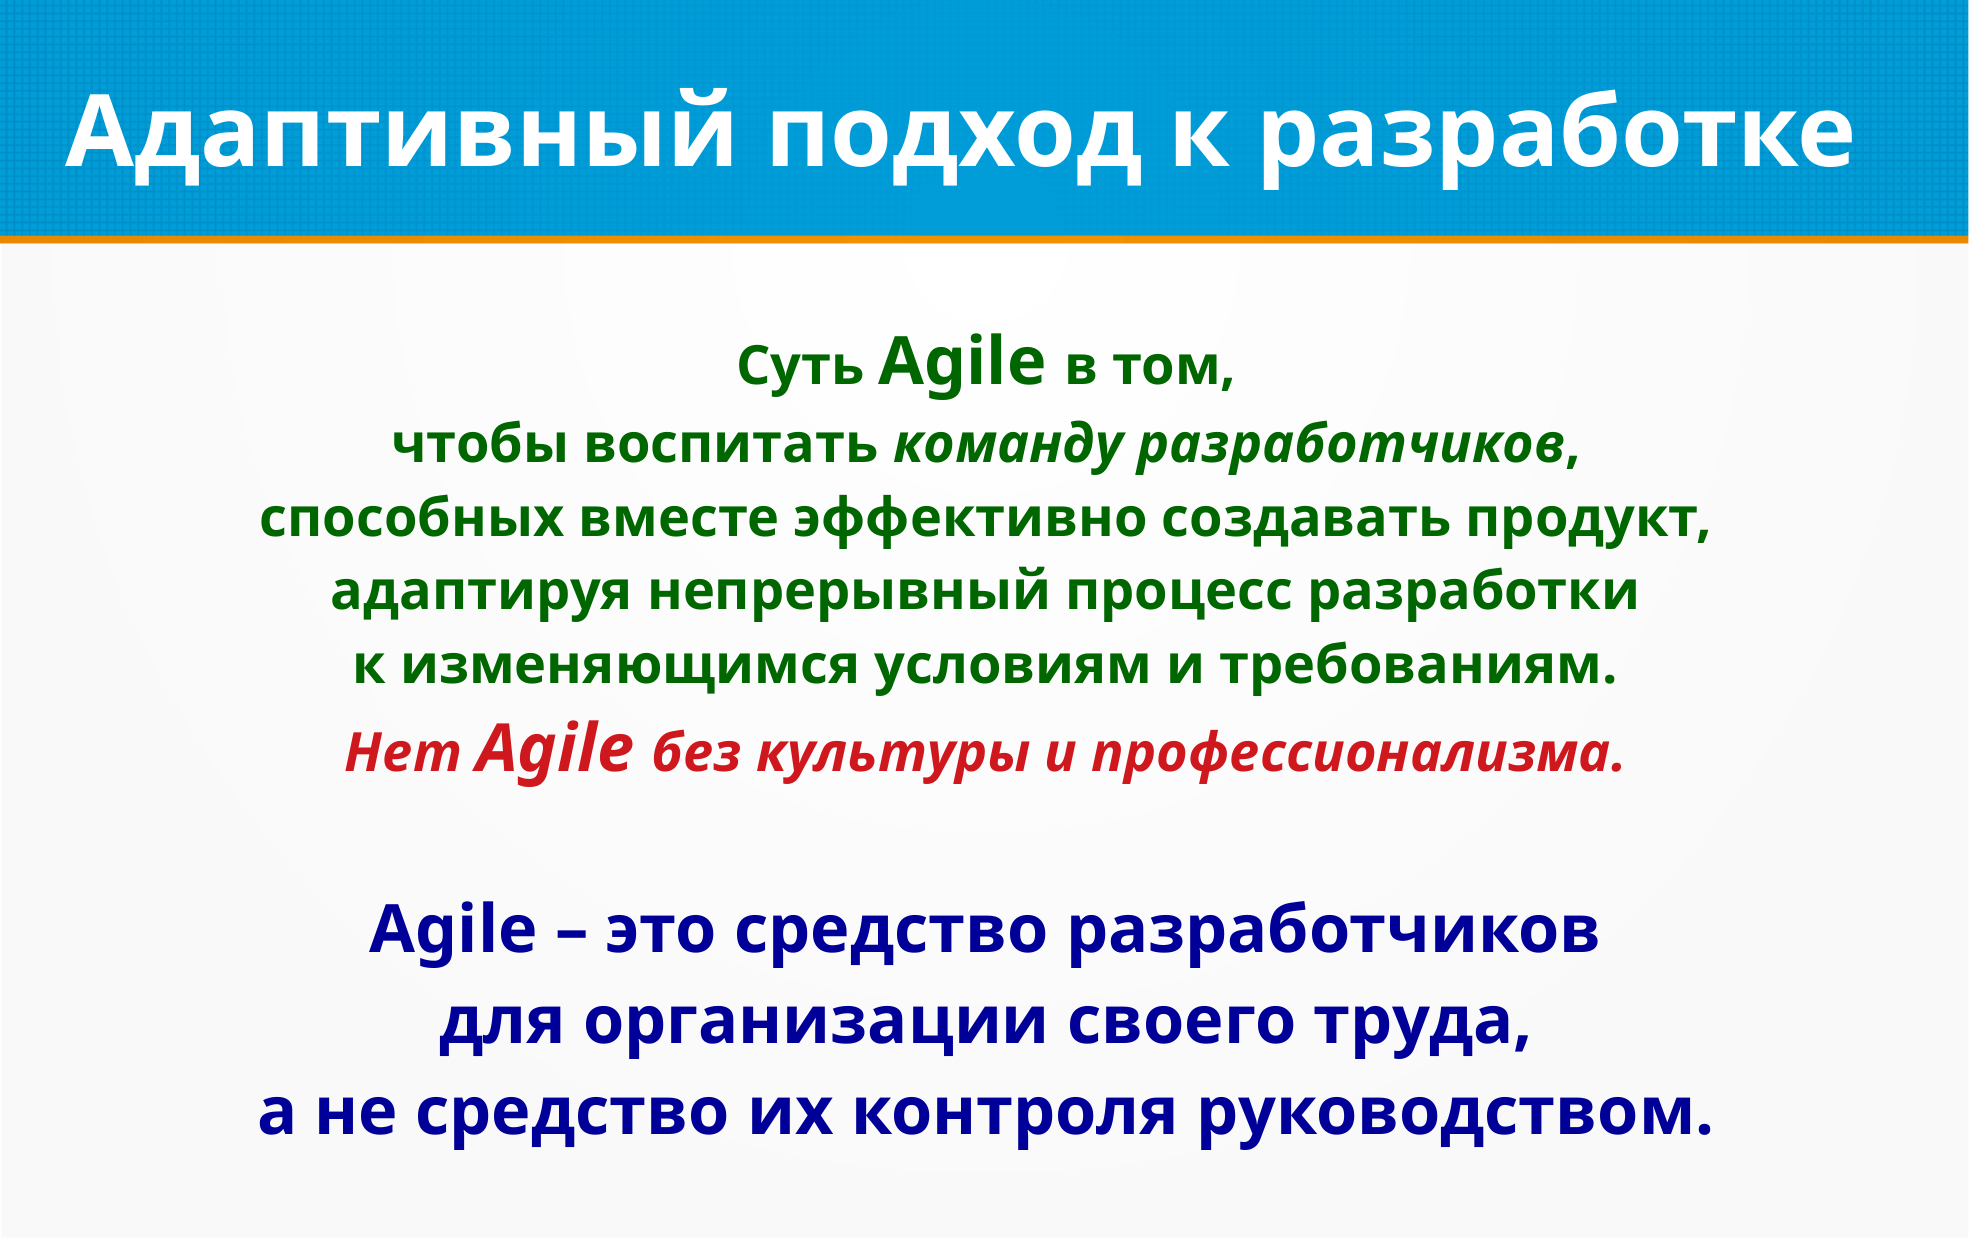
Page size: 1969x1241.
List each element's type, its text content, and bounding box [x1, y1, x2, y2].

picture [0, 236, 1969, 1241]
text_box Суть Agile в том, чтобы воспитать команду разработчиков, способных вместе эффективно создавать продукт, адаптируя непрерывный процесс разработки к изменяющимся условиям и требованиям. Нет Agile без культуры и профессионализма. Agile – это средство разработчиков для организации своего труда, а не средство их контроля руководством. [70, 320, 1902, 1147]
text_box Адаптивный подход к разработке [59, 55, 1902, 200]
